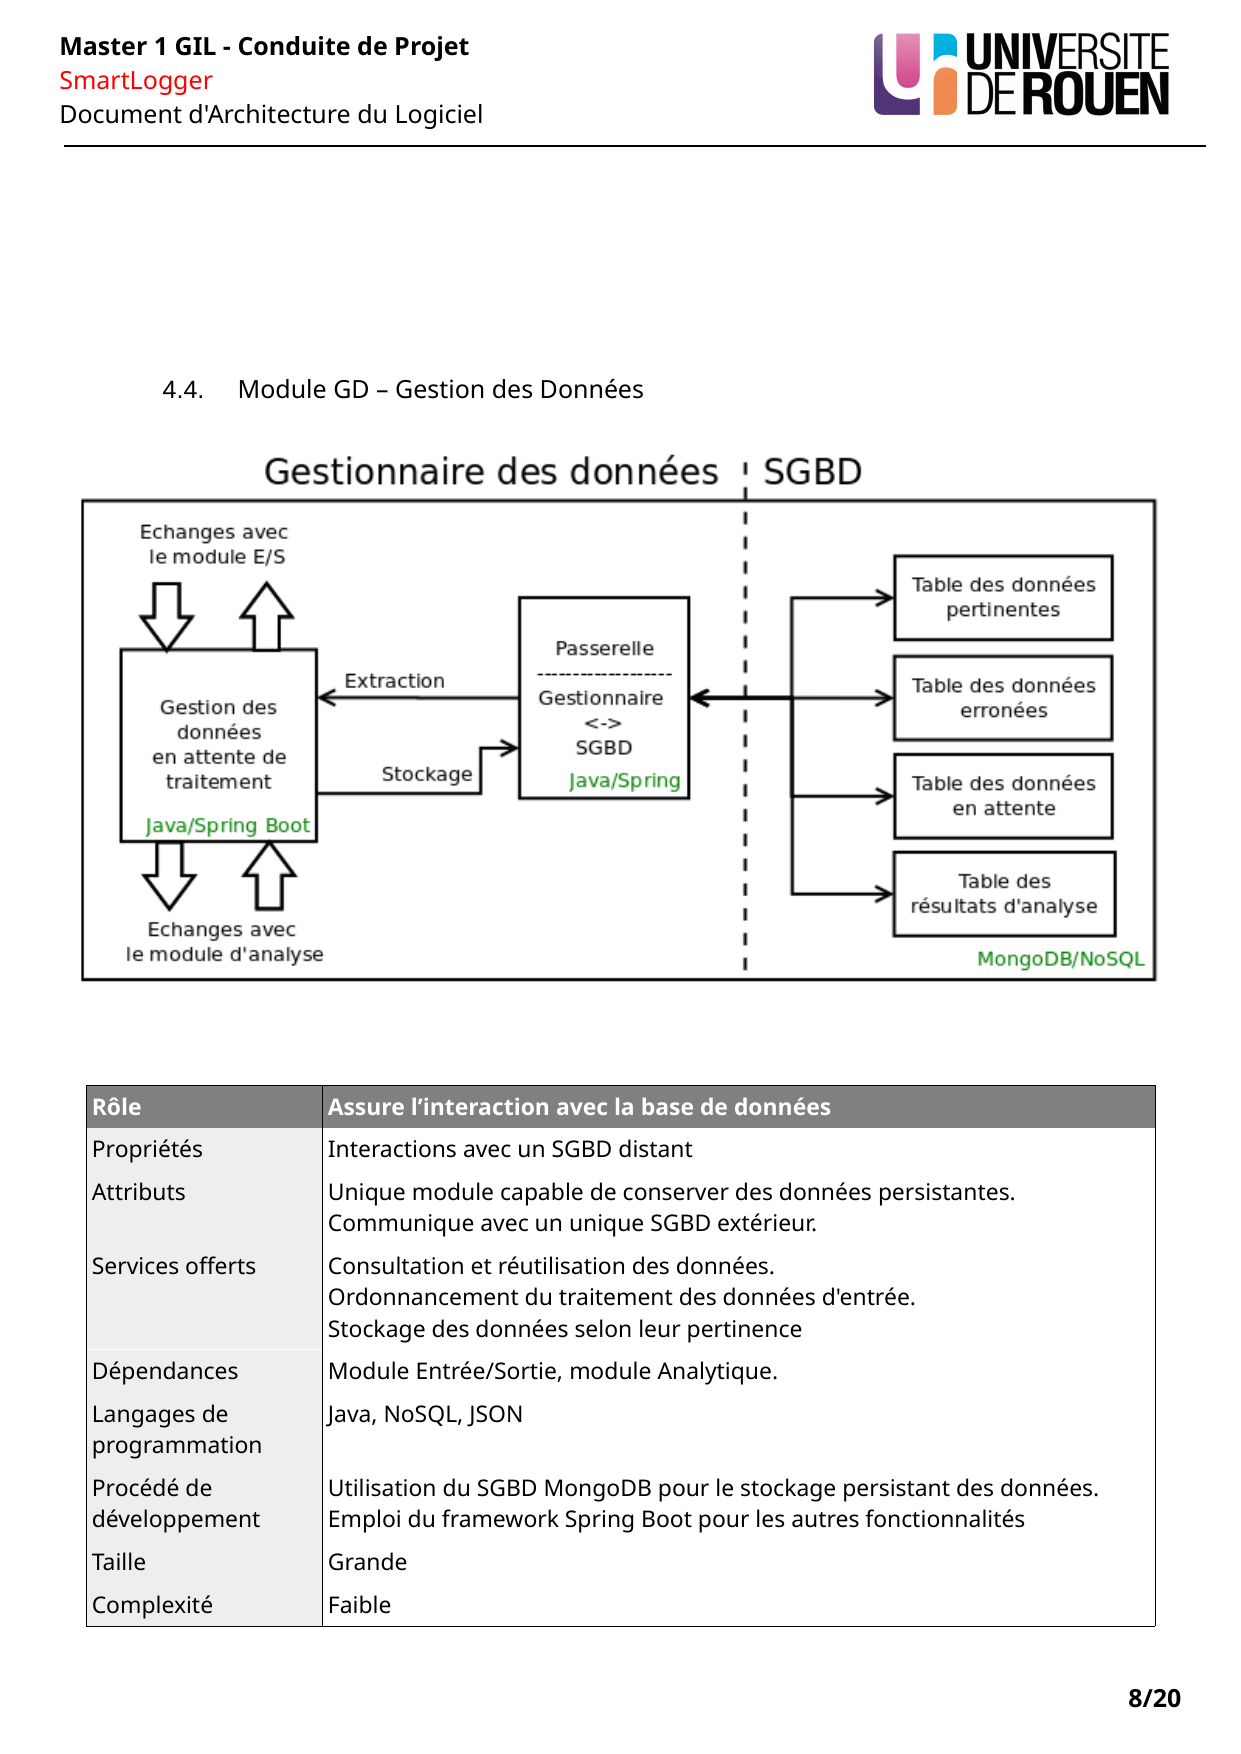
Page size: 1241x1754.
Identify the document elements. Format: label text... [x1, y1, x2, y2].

picture [81, 452, 1159, 983]
table_cell Propriétés [87, 1128, 322, 1170]
table_cell Consultation et réutilisation des données. Ordonnancement du traitement des données d'entrée. Stockage des données selon leur pertinence [323, 1244, 1155, 1349]
table_header Rôle [87, 1086, 322, 1128]
table_cell Langages de programmation [87, 1392, 322, 1466]
table_cell Grande [323, 1540, 1155, 1583]
table_cell Complexité [87, 1583, 322, 1626]
subtitle Module GD – Gestion des Données [162, 372, 1181, 406]
table_cell Services offerts [87, 1244, 322, 1349]
table_cell Taille [87, 1540, 322, 1583]
table_cell Faible [323, 1583, 1155, 1626]
table_cell Dépendances [87, 1350, 322, 1392]
table_cell Attributs [87, 1170, 322, 1244]
table_header Assure l’interaction avec la base de données [323, 1086, 1155, 1128]
table_cell Interactions avec un SGBD distant [323, 1128, 1155, 1170]
table_cell Utilisation du SGBD MongoDB pour le stockage persistant des données. Emploi du framework Spring Boot pour les autres fonctionnalités [323, 1466, 1155, 1540]
table_cell Java, NoSQL, JSON [323, 1392, 1155, 1466]
table_cell Unique module capable de conserver des données persistantes. Communique avec un unique SGBD extérieur. [323, 1170, 1155, 1244]
table_cell Procédé de développement [87, 1466, 322, 1540]
table_cell Module Entrée/Sortie, module Analytique. [323, 1350, 1155, 1392]
picture [872, 32, 1170, 118]
